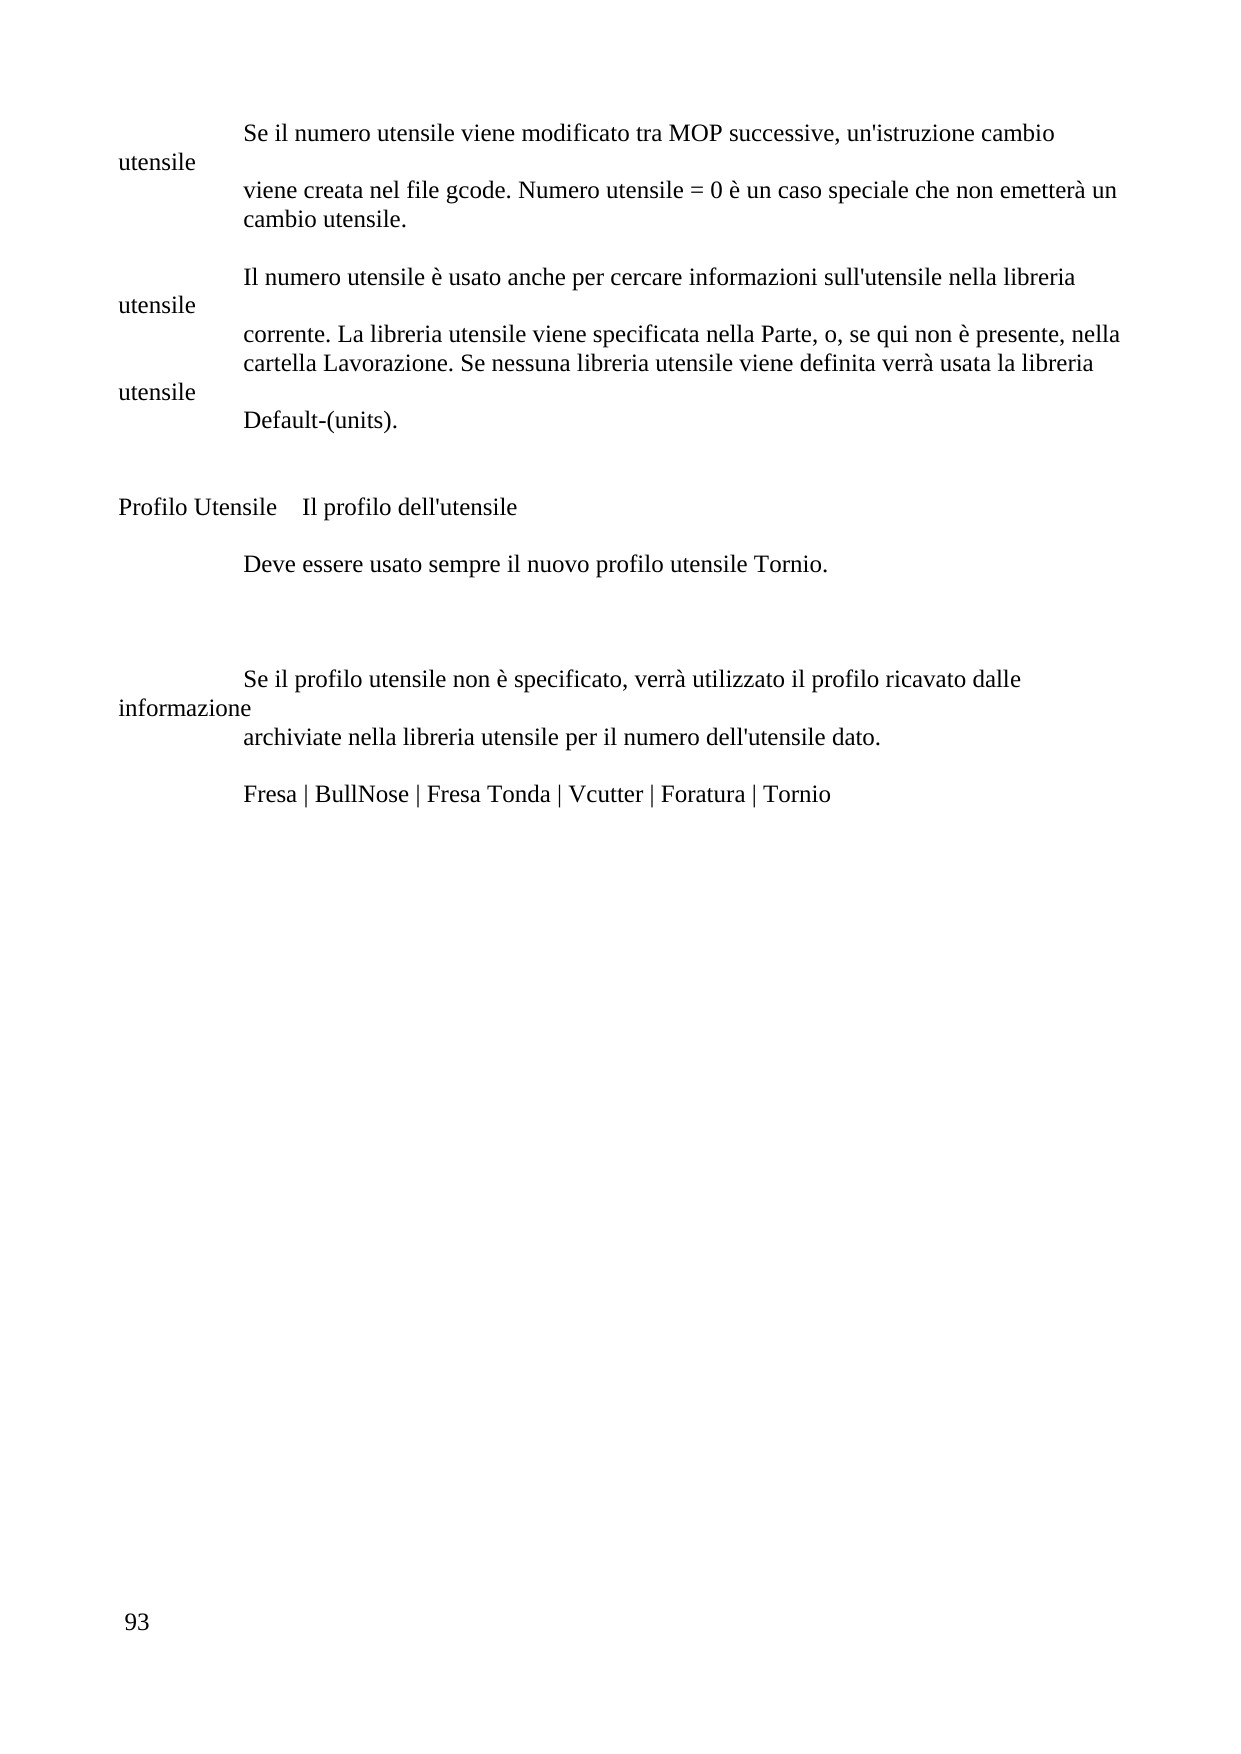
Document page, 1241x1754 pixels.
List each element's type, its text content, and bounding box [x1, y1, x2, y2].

text Se il numero utensile viene modificato tra MOP successive, un'istruzione cambio utensile [118, 118, 1122, 176]
text cambio utensile. [118, 204, 1122, 233]
text Fresa | BullNose | Fresa Tonda | Vcutter | Foratura | Tornio [118, 779, 1122, 808]
text Se il profilo utensile non è specificato, verrà utilizzato il profilo ricavato dalle informazione [118, 664, 1122, 722]
text viene creata nel file gcode. Numero utensile = 0 è un caso speciale che non emetterà un [118, 176, 1122, 204]
text Default-(units). [118, 406, 1122, 434]
text Deve essere usato sempre il nuovo profilo utensile Tornio. [118, 549, 1122, 578]
text archiviate nella libreria utensile per il numero dell'utensile dato. [118, 722, 1122, 751]
text Profilo Utensile Il profilo dell'utensile [118, 492, 1122, 521]
text corrente. La libreria utensile viene specificata nella Parte, o, se qui non è presente, nella [118, 319, 1122, 348]
text Il numero utensile è usato anche per cercare informazioni sull'utensile nella libreria utensile [118, 262, 1122, 319]
text cartella Lavorazione. Se nessuna libreria utensile viene definita verrà usata la libreria utensile [118, 348, 1122, 406]
